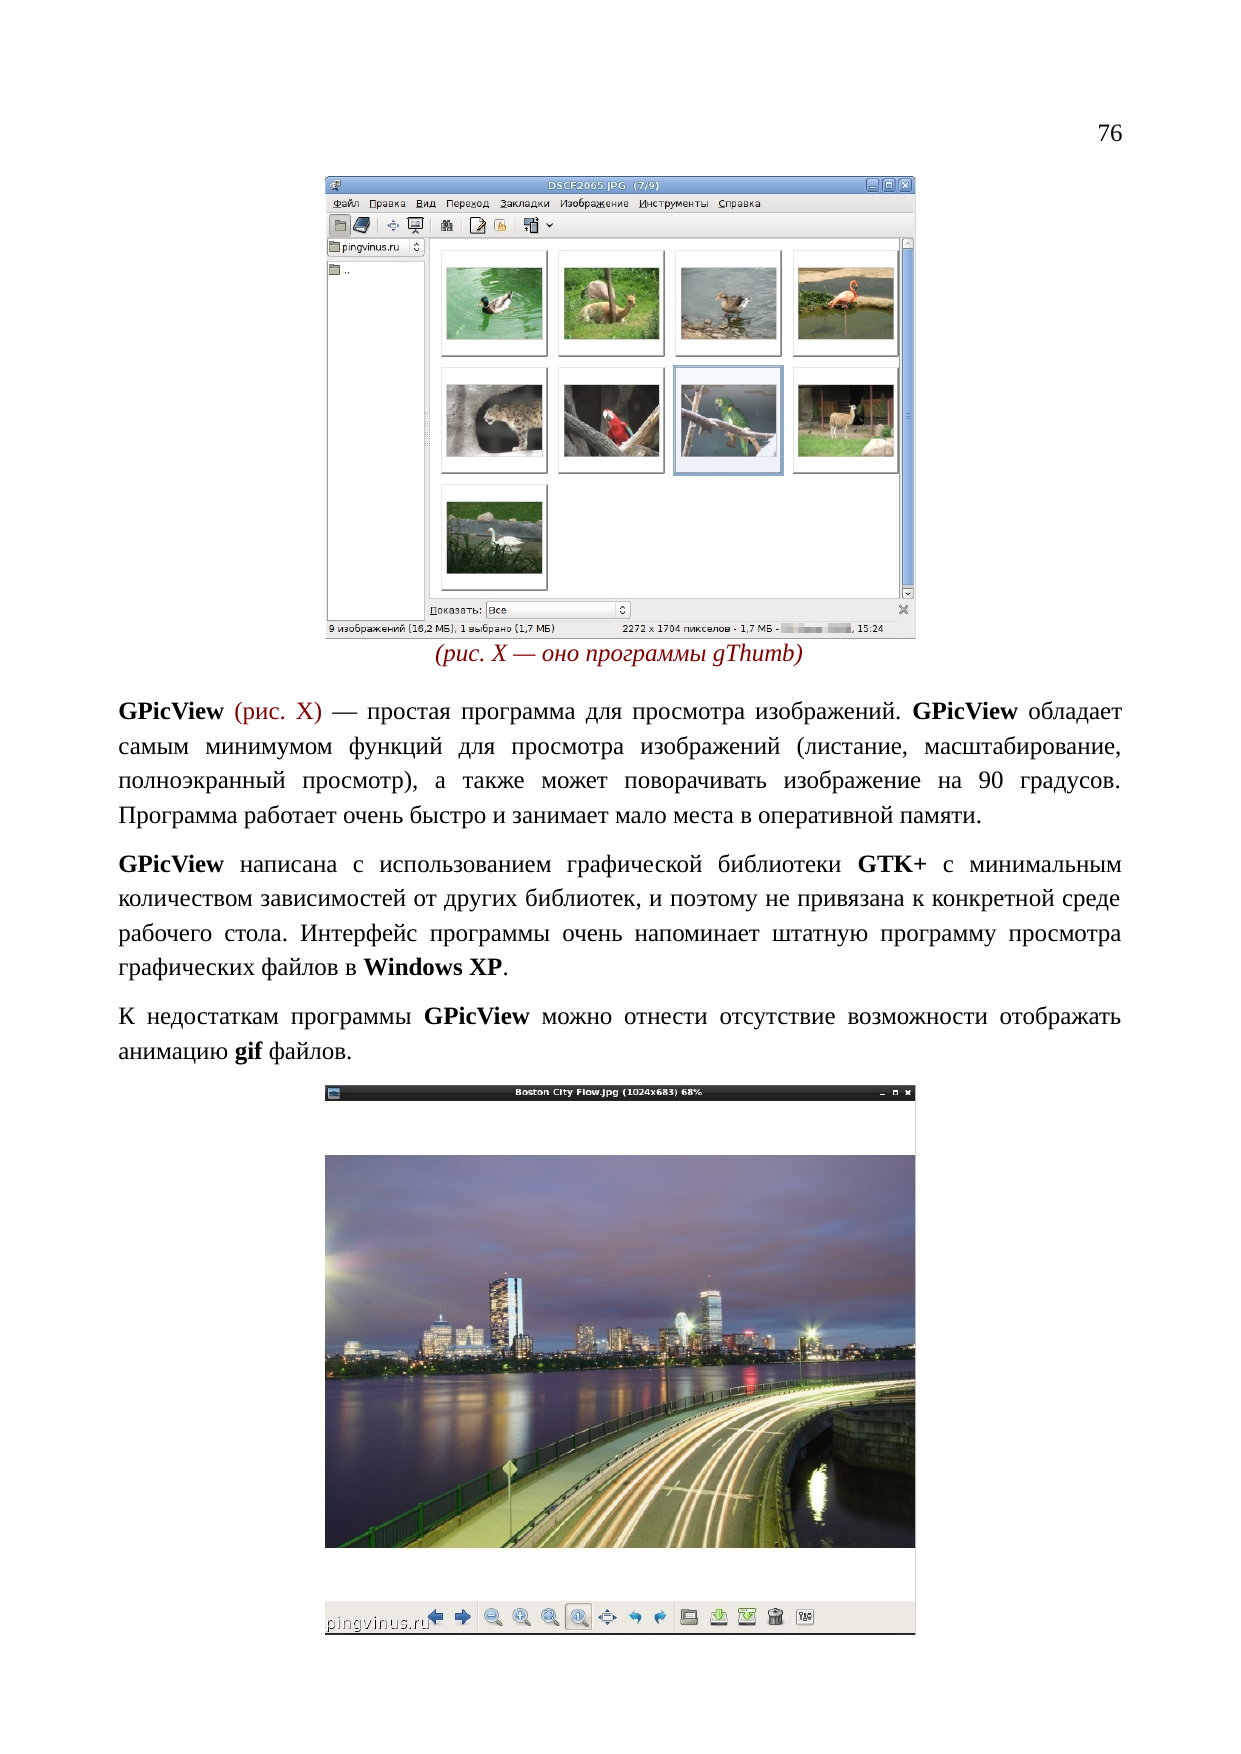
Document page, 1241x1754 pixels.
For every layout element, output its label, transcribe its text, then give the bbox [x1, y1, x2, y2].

picture [325, 176, 916, 639]
text К недостаткам программы GPicView можно отнести отсутствие возможности отображать анимацию gif файлов. [118, 1001, 1122, 1064]
text (рис. Х — оно программы gThumb) [118, 639, 1122, 667]
picture [325, 1085, 916, 1635]
text GPicView (рис. Х) — простая программа для просмотра изображений. GPicView обладает самым минимумом функций для просмотра изображений (листание, масштабирование, полноэкранный просмотр), а также может поворачивать изображение на 90 градусов. Программа работает очень быстро и занимает мало места в оперативной памяти. [118, 696, 1122, 828]
text GPicView написана с использованием графической библиотеки GTK+ с минимальным количеством зависимостей от других библиотек, и поэтому не привязана к конкретной среде рабочего стола. Интерфейс программы очень напоминает штатную программу просмотра графических файлов в Windows XP. [118, 849, 1122, 981]
